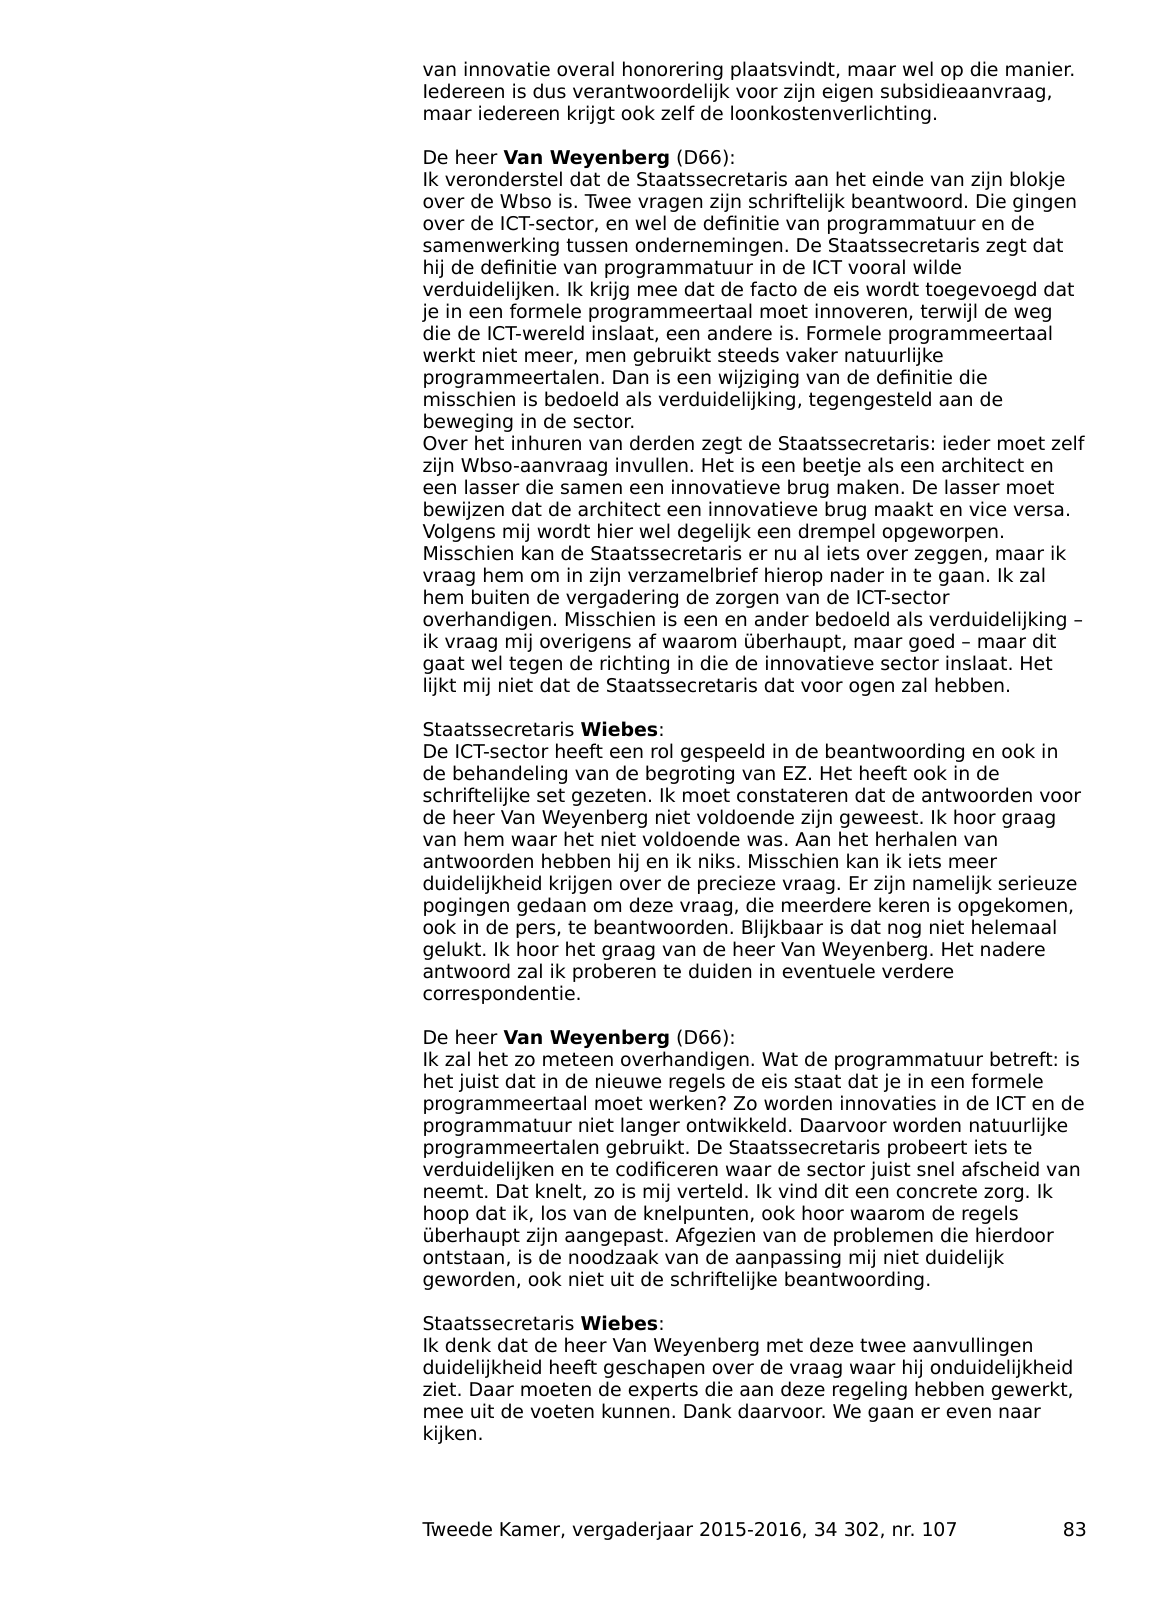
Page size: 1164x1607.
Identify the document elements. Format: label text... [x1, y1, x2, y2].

text Ik veronderstel dat de Staatssecretaris aan het einde van zijn blokje over de Wbso is. Twee vragen zijn schriftelijk beantwoord. Die gingen over de ICT-sector, en wel de definitie van programmatuur en de samenwerking tussen ondernemingen. De Staatssecretaris zegt dat hij de definitie van programmatuur in de ICT vooral wilde verduidelijken. Ik krijg mee dat de facto de eis wordt toegevoegd dat je in een formele programmeertaal moet innoveren, terwijl de weg die de ICT-wereld inslaat, een andere is. Formele programmeertaal werkt niet meer, men gebruikt steeds vaker natuurlijke programmeertalen. Dan is een wijziging van de definitie die misschien is bedoeld als verduidelijking, tegengesteld aan de beweging in de sector. [422, 169, 1087, 433]
text Staatssecretaris Wiebes: [422, 1313, 1087, 1335]
text Ik denk dat de heer Van Weyenberg met deze twee aanvullingen duidelijkheid heeft geschapen over de vraag waar hij onduidelijkheid ziet. Daar moeten de experts die aan deze regeling hebben gewerkt, mee uit de voeten kunnen. Dank daarvoor. We gaan er even naar kijken. [422, 1335, 1087, 1444]
text De heer Van Weyenberg (D66): [422, 147, 1087, 169]
text De ICT-sector heeft een rol gespeeld in de beantwoording en ook in de behandeling van de begroting van EZ. Het heeft ook in de schriftelijke set gezeten. Ik moet constateren dat de antwoorden voor de heer Van Weyenberg niet voldoende zijn geweest. Ik hoor graag van hem waar het niet voldoende was. Aan het herhalen van antwoorden hebben hij en ik niks. Misschien kan ik iets meer duidelijkheid krijgen over de precieze vraag. Er zijn namelijk serieuze pogingen gedaan om deze vraag, die meerdere keren is opgekomen, ook in de pers, te beantwoorden. Blijkbaar is dat nog niet helemaal gelukt. Ik hoor het graag van de heer Van Weyenberg. Het nadere antwoord zal ik proberen te duiden in eventuele verdere correspondentie. [422, 741, 1087, 1004]
text Over het inhuren van derden zegt de Staatssecretaris: ieder moet zelf zijn Wbso-aanvraag invullen. Het is een beetje als een architect en een lasser die samen een innovatieve brug maken. De lasser moet bewijzen dat de architect een innovatieve brug maakt en vice versa. Volgens mij wordt hier wel degelijk een drempel opgeworpen. [422, 433, 1087, 543]
text De heer Van Weyenberg (D66): [422, 1027, 1087, 1049]
text Misschien kan de Staatssecretaris er nu al iets over zeggen, maar ik vraag hem om in zijn verzamelbrief hierop nader in te gaan. Ik zal hem buiten de vergadering de zorgen van de ICT-sector overhandigen. Misschien is een en ander bedoeld als verduidelijking – ik vraag mij overigens af waarom überhaupt, maar goed – maar dit gaat wel tegen de richting in die de innovatieve sector inslaat. Het lijkt mij niet dat de Staatssecretaris dat voor ogen zal hebben. [422, 543, 1087, 697]
text van innovatie overal honorering plaatsvindt, maar wel op die manier. Iedereen is dus verantwoordelijk voor zijn eigen subsidieaanvraag, maar iedereen krijgt ook zelf de loonkostenverlichting. [422, 59, 1087, 125]
text Ik zal het zo meteen overhandigen. Wat de programmatuur betreft: is het juist dat in de nieuwe regels de eis staat dat je in een formele programmeertaal moet werken? Zo worden innovaties in de ICT en de programmatuur niet langer ontwikkeld. Daarvoor worden natuurlijke programmeertalen gebruikt. De Staatssecretaris probeert iets te verduidelijken en te codificeren waar de sector juist snel afscheid van neemt. Dat knelt, zo is mij verteld. Ik vind dit een concrete zorg. Ik hoop dat ik, los van de knelpunten, ook hoor waarom de regels überhaupt zijn aangepast. Afgezien van de problemen die hierdoor ontstaan, is de noodzaak van de aanpassing mij niet duidelijk geworden, ook niet uit de schriftelijke beantwoording. [422, 1049, 1087, 1291]
text Staatssecretaris Wiebes: [422, 719, 1087, 741]
